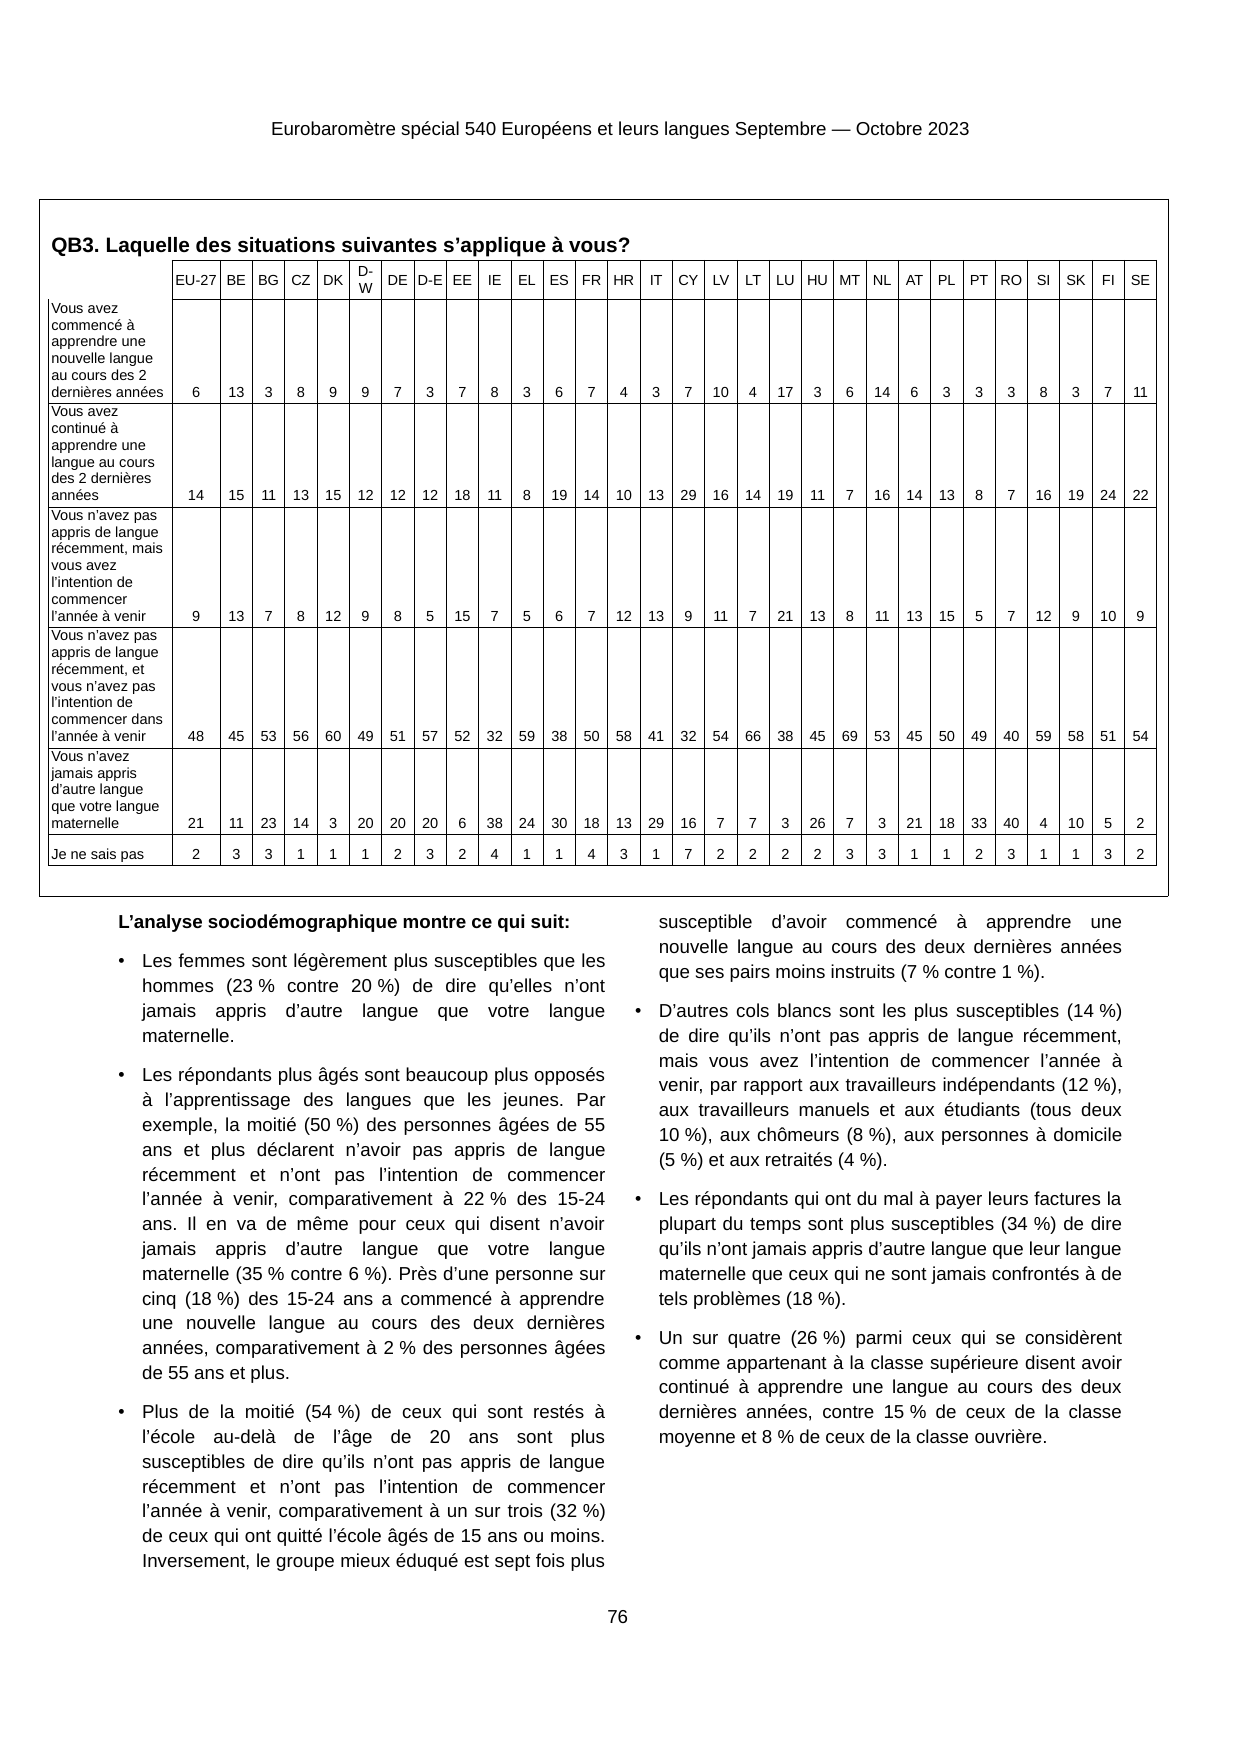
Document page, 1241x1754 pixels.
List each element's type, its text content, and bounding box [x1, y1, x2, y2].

table_cell EU-27 [173, 261, 220, 299]
table_cell 15 [931, 508, 963, 627]
table_cell Vous n’avez pas appris de langue récemment, et vous n’avez pas l’intention de commencer dans l’année à venir [49, 628, 172, 747]
table_cell CZ [285, 261, 317, 299]
text [39, 177, 1168, 199]
table_cell SI [1028, 261, 1059, 299]
list [635, 177, 1122, 198]
table_cell 40 [996, 749, 1027, 834]
table_cell 56 [285, 628, 317, 747]
table_cell 19 [1060, 404, 1092, 507]
table_cell 53 [253, 628, 284, 747]
table_cell 6 [447, 749, 478, 834]
table_cell 11 [867, 508, 898, 627]
table_cell 13 [641, 404, 672, 507]
table_cell 18 [576, 749, 607, 834]
table_cell 8 [382, 508, 414, 627]
table_cell 7 [447, 300, 478, 403]
table_cell 15 [447, 508, 478, 627]
table_cell 8 [285, 300, 317, 403]
list Les répondants qui ont du mal à payer leurs factures la plupart du temps sont plus susceptibles (34 %) de dire qu’ils n’ont jamais appris d’autre langue que leur langue maternelle que ceux qui ne sont jamais confrontés à de tels problèmes (18 %). [635, 1188, 1122, 1309]
table_cell 38 [770, 628, 801, 747]
table_cell 3 [253, 835, 284, 865]
table_cell 3 [964, 300, 995, 403]
table_cell MT [834, 261, 866, 299]
table_cell 3 [867, 749, 898, 834]
table_cell LU [770, 261, 801, 299]
table_cell 3 [512, 300, 543, 403]
table_cell RO [996, 261, 1027, 299]
table_cell Vous n’avez pas appris de langue récemment, mais vous avez l’intention de commencer l’année à venir [49, 508, 172, 627]
table_cell 12 [382, 404, 414, 507]
table_cell 29 [641, 749, 672, 834]
table_cell 14 [867, 300, 898, 403]
table_cell 20 [415, 749, 446, 834]
table_cell 9 [318, 300, 349, 403]
table_cell 7 [479, 508, 511, 627]
table_cell LT [738, 261, 769, 299]
table_cell 8 [964, 404, 995, 507]
table_cell 59 [512, 628, 543, 747]
table_cell 13 [221, 300, 252, 403]
table_cell 48 [173, 628, 220, 747]
table_cell 16 [705, 404, 737, 507]
table_cell 49 [350, 628, 381, 747]
table_cell 6 [544, 300, 575, 403]
table_cell 16 [673, 749, 704, 834]
table_cell 20 [382, 749, 414, 834]
table_cell 24 [1093, 404, 1124, 507]
table_cell 12 [608, 508, 640, 627]
table_cell 49 [964, 628, 995, 747]
table_cell 2 [738, 835, 769, 865]
table_cell 3 [253, 300, 284, 403]
table_cell HR [608, 261, 640, 299]
table_cell 29 [673, 404, 704, 507]
table_cell IE [479, 261, 511, 299]
table_cell 3 [802, 300, 833, 403]
table_cell 8 [512, 404, 543, 507]
table_cell 10 [705, 300, 737, 403]
table_cell 9 [1060, 508, 1092, 627]
table_cell 54 [1125, 628, 1156, 747]
table_cell 7 [673, 300, 704, 403]
table_cell 19 [770, 404, 801, 507]
table_cell 8 [834, 508, 866, 627]
table_cell 1 [350, 835, 381, 865]
table_cell 1 [641, 835, 672, 865]
table_cell CY [673, 261, 704, 299]
table_cell 5 [964, 508, 995, 627]
table_cell 16 [867, 404, 898, 507]
table_cell 45 [899, 628, 930, 747]
table_cell 10 [1060, 749, 1092, 834]
table_cell 13 [802, 508, 833, 627]
table_cell 51 [1093, 628, 1124, 747]
text L’analyse sociodémographique montre ce qui suit: [118, 897, 605, 932]
table_cell 4 [576, 835, 607, 865]
table_cell 4 [1028, 749, 1059, 834]
table_cell 3 [770, 749, 801, 834]
table_cell 9 [673, 508, 704, 627]
table_cell PT [964, 261, 995, 299]
table_cell AT [899, 261, 930, 299]
table_cell 8 [1028, 300, 1059, 403]
table_cell 10 [1093, 508, 1124, 627]
table_cell 1 [931, 835, 963, 865]
table_cell 11 [705, 508, 737, 627]
table_cell 51 [382, 628, 414, 747]
table_cell 13 [931, 404, 963, 507]
table_cell 3 [931, 300, 963, 403]
table_cell DK [318, 261, 349, 299]
table_cell 2 [1125, 835, 1156, 865]
table_cell 38 [544, 628, 575, 747]
table_cell 9 [350, 508, 381, 627]
table_cell 1 [318, 835, 349, 865]
table_cell 4 [479, 835, 511, 865]
table_cell 69 [834, 628, 866, 747]
table_cell 13 [285, 404, 317, 507]
table_cell 9 [173, 508, 220, 627]
table_cell 7 [576, 508, 607, 627]
table_cell D-W [350, 261, 381, 299]
table_cell 50 [931, 628, 963, 747]
table_cell 13 [221, 508, 252, 627]
table_cell 45 [802, 628, 833, 747]
table_cell 15 [318, 404, 349, 507]
table_cell LV [705, 261, 737, 299]
table_cell 60 [318, 628, 349, 747]
table_cell 2 [173, 835, 220, 865]
table_cell 26 [802, 749, 833, 834]
table_cell 20 [350, 749, 381, 834]
table_cell 7 [576, 300, 607, 403]
table_cell PL [931, 261, 963, 299]
table_cell 52 [447, 628, 478, 747]
table_cell 12 [415, 404, 446, 507]
table_cell Vous avez commencé à apprendre une nouvelle langue au cours des 2 dernières années [49, 299, 172, 403]
table_cell 14 [173, 404, 220, 507]
table_cell 10 [608, 404, 640, 507]
table_cell 1 [285, 835, 317, 865]
table_cell BE [221, 261, 252, 299]
table_cell 7 [738, 749, 769, 834]
table_cell 21 [173, 749, 220, 834]
table_cell 7 [996, 404, 1027, 507]
table_cell 14 [285, 749, 317, 834]
table_cell 5 [512, 508, 543, 627]
table_cell 2 [770, 835, 801, 865]
table_cell 6 [834, 300, 866, 403]
table_cell 40 [996, 628, 1027, 747]
table_cell 6 [899, 300, 930, 403]
table_cell 32 [479, 628, 511, 747]
table_cell [48, 260, 172, 299]
table_cell 18 [931, 749, 963, 834]
table_header QB3. Laquelle des situations suivantes s’applique à vous? [48, 229, 1156, 260]
table_cell FR [576, 261, 607, 299]
table_cell 3 [1060, 300, 1092, 403]
table_cell 3 [996, 300, 1027, 403]
table_cell 5 [1093, 749, 1124, 834]
table_cell 54 [705, 628, 737, 747]
table_cell 4 [738, 300, 769, 403]
table_cell 11 [802, 404, 833, 507]
table_cell HU [802, 261, 833, 299]
list susceptible d’avoir commencé à apprendre une nouvelle langue au cours des deux dernières années que ses pairs moins instruits (7 % contre 1 %). [635, 897, 1122, 982]
table_cell 9 [350, 300, 381, 403]
table_cell 7 [834, 749, 866, 834]
table_cell NL [867, 261, 898, 299]
table_cell 5 [415, 508, 446, 627]
table_cell 14 [899, 404, 930, 507]
table_cell IT [641, 261, 672, 299]
table_cell 2 [964, 835, 995, 865]
table_cell 7 [705, 749, 737, 834]
table_cell 14 [738, 404, 769, 507]
table_cell 33 [964, 749, 995, 834]
table_cell 30 [544, 749, 575, 834]
table_cell 21 [770, 508, 801, 627]
table_cell 23 [253, 749, 284, 834]
table_cell 7 [996, 508, 1027, 627]
table_cell 7 [382, 300, 414, 403]
table_cell 7 [673, 835, 704, 865]
list Les femmes sont légèrement plus susceptibles que les hommes (23 % contre 20 %) de dire qu’elles n’ont jamais appris d’autre langue que votre langue maternelle. [118, 950, 605, 1046]
table_cell 2 [382, 835, 414, 865]
table_cell ES [544, 261, 575, 299]
table_cell 11 [221, 749, 252, 834]
table_cell 2 [1125, 749, 1156, 834]
table_cell 8 [285, 508, 317, 627]
table_cell 3 [318, 749, 349, 834]
list Plus de la moitié (54 %) de ceux qui sont restés à l’école au-delà de l’âge de 20 ans sont plus susceptibles de dire qu’ils n’ont pas appris de langue récemment et n’ont pas l’intention de commencer l’année à venir, comparativement à un sur trois (32 %) de ceux qui ont quitté l’école âgés de 15 ans ou moins. Inversement, le groupe mieux éduqué est sept fois plus [118, 1401, 605, 1571]
table_cell EE [447, 261, 478, 299]
table_cell 13 [641, 508, 672, 627]
table_cell SK [1060, 261, 1092, 299]
table_cell 1 [899, 835, 930, 865]
table_cell 3 [415, 835, 446, 865]
table_cell 59 [1028, 628, 1059, 747]
table_cell 3 [834, 835, 866, 865]
table_cell 7 [253, 508, 284, 627]
table_cell 24 [512, 749, 543, 834]
table_cell 22 [1125, 404, 1156, 507]
table_cell 12 [350, 404, 381, 507]
table_cell 2 [802, 835, 833, 865]
table_cell 7 [738, 508, 769, 627]
table_cell 50 [576, 628, 607, 747]
table_cell 21 [899, 749, 930, 834]
table_cell 3 [996, 835, 1027, 865]
table_cell D-E [415, 261, 446, 299]
table_cell 11 [253, 404, 284, 507]
table_cell 3 [867, 835, 898, 865]
table_cell 53 [867, 628, 898, 747]
table_cell 4 [608, 300, 640, 403]
table_cell 11 [1125, 300, 1156, 403]
table_cell 3 [608, 835, 640, 865]
table_cell 58 [608, 628, 640, 747]
table_cell 14 [576, 404, 607, 507]
table_cell SE [1125, 261, 1156, 299]
table_cell DE [382, 261, 414, 299]
table_cell 7 [834, 404, 866, 507]
table_cell 18 [447, 404, 478, 507]
table_cell 3 [415, 300, 446, 403]
table_cell 45 [221, 628, 252, 747]
table_cell 1 [544, 835, 575, 865]
table_cell Vous avez continué à apprendre une langue au cours des 2 dernières années [49, 404, 172, 507]
table_cell Je ne sais pas [49, 835, 172, 865]
table_cell 1 [1060, 835, 1092, 865]
table_cell 1 [1028, 835, 1059, 865]
table_cell 6 [173, 300, 220, 403]
table_cell 16 [1028, 404, 1059, 507]
table_cell 17 [770, 300, 801, 403]
table_cell 3 [1093, 835, 1124, 865]
table_cell 15 [221, 404, 252, 507]
table_cell 13 [899, 508, 930, 627]
table_cell FI [1093, 261, 1124, 299]
table_cell 38 [479, 749, 511, 834]
table_cell 12 [1028, 508, 1059, 627]
table_cell BG [253, 261, 284, 299]
table_cell 6 [544, 508, 575, 627]
table_cell 11 [479, 404, 511, 507]
table_cell 3 [221, 835, 252, 865]
text [40, 200, 1168, 896]
list Les répondants plus âgés sont beaucoup plus opposés à l’apprentissage des langues que les jeunes. Par exemple, la moitié (50 %) des personnes âgées de 55 ans et plus déclarent n’avoir pas appris de langue récemment et n’ont pas l’intention de commencer l’année à venir, comparativement à 22 % des 15-24 ans. Il en va de même pour ceux qui disent n’avoir jamais appris d’autre langue que votre langue maternelle (35 % contre 6 %). Près d’une personne sur cinq (18 %) des 15-24 ans a commencé à apprendre une nouvelle langue au cours des deux dernières années, comparativement à 2 % des personnes âgées de 55 ans et plus. [118, 1064, 605, 1383]
table_cell EL [512, 261, 543, 299]
table_cell 7 [1093, 300, 1124, 403]
list Un sur quatre (26 %) parmi ceux qui se considèrent comme appartenant à la classe supérieure disent avoir continué à apprendre une langue au cours des deux dernières années, contre 15 % de ceux de la classe moyenne et 8 % de ceux de la classe ouvrière. [635, 1327, 1122, 1447]
table_cell 3 [641, 300, 672, 403]
table_cell 19 [544, 404, 575, 507]
table_cell 66 [738, 628, 769, 747]
table_cell 9 [1125, 508, 1156, 627]
table_cell 12 [318, 508, 349, 627]
table_cell Vous n’avez jamais appris d’autre langue que votre langue maternelle [49, 749, 172, 834]
table_cell 13 [608, 749, 640, 834]
list D’autres cols blancs sont les plus susceptibles (14 %) de dire qu’ils n’ont pas appris de langue récemment, mais vous avez l’intention de commencer l’année à venir, par rapport aux travailleurs indépendants (12 %), aux travailleurs manuels et aux étudiants (tous deux 10 %), aux chômeurs (8 %), aux personnes à domicile (5 %) et aux retraités (4 %). [635, 1000, 1122, 1170]
table_cell 2 [447, 835, 478, 865]
table_cell 2 [705, 835, 737, 865]
table_cell 1 [512, 835, 543, 865]
table_cell 58 [1060, 628, 1092, 747]
table_cell 8 [479, 300, 511, 403]
table_cell 41 [641, 628, 672, 747]
table_cell 32 [673, 628, 704, 747]
table_cell 57 [415, 628, 446, 747]
